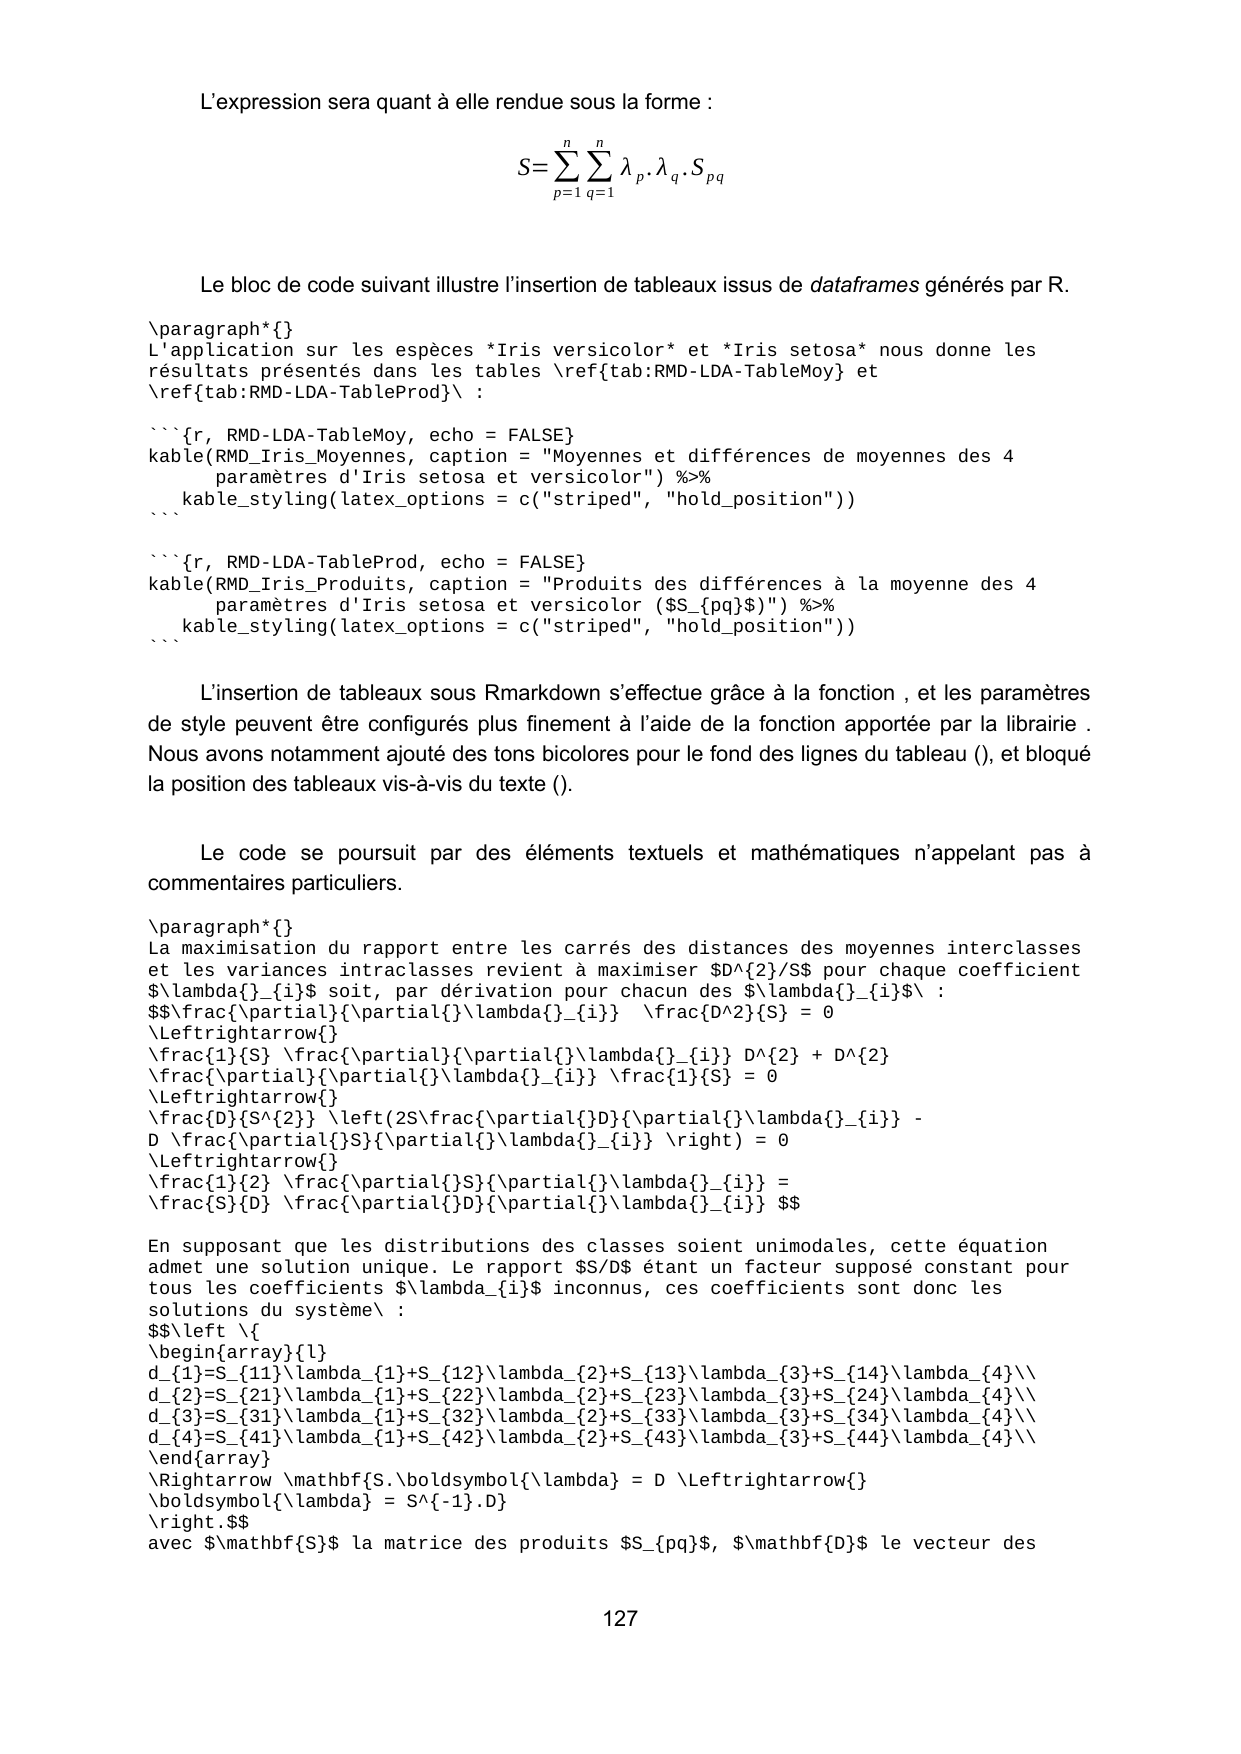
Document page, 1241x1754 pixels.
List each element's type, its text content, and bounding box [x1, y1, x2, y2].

text kable(RMD_Iris_Moyennes, caption = "Moyennes et différences de moyennes des 4 [148, 447, 1093, 468]
text $$\frac{\partial}{\partial{}\lambda{}_{i}} \frac{D^2}{S} = 0 [148, 1003, 1093, 1024]
text \frac{S}{D} \frac{\partial{}D}{\partial{}\lambda{}_{i}} $$ [148, 1194, 1093, 1215]
text \begin{array}{l} [148, 1343, 1093, 1364]
text Le bloc de code suivant illustre l’insertion de tableaux issus de dataframes générés par R. [148, 271, 1093, 297]
text D \frac{\partial{}S}{\partial{}\lambda{}_{i}} \right) = 0 [148, 1130, 1093, 1152]
text L’expression sera quant à elle rendue sous la forme : [148, 88, 1093, 114]
text $\lambda{}_{i}$ soit, par dérivation pour chacun des $\lambda{}_{i}$\ : [148, 982, 1093, 1003]
text paramètres d'Iris setosa et versicolor") %>% [148, 468, 1093, 489]
text La maximisation du rapport entre les carrés des distances des moyennes interclasses [148, 939, 1093, 960]
text L’insertion de tableaux sous Rmarkdown s’effectue grâce à la fonction , et les paramètres de style peuvent être configurés plus finement à l’aide de la fonction apportée par la librairie . Nous avons notamment ajouté des tons bicolores pour le fond des lignes du tableau (), et bloqué la position des tableaux vis-à-vis du texte (). [148, 680, 1093, 796]
text \right.$$ [148, 1513, 1093, 1534]
text \frac{\partial}{\partial{}\lambda{}_{i}} \frac{1}{S} = 0 [148, 1067, 1093, 1088]
text En supposant que les distributions des classes soient unimodales, cette équation [148, 1237, 1093, 1258]
text L'application sur les espèces *Iris versicolor* et *Iris setosa* nous donne les [148, 341, 1093, 362]
text $$\left \{ [148, 1322, 1093, 1343]
text Le code se poursuit par des éléments textuels et mathématiques n’appelant pas à commentaires particuliers. [148, 839, 1093, 895]
text d_{3}=S_{31}\lambda_{1}+S_{32}\lambda_{2}+S_{33}\lambda_{3}+S_{34}\lambda_{4}\\ [148, 1407, 1093, 1428]
text \frac{D}{S^{2}} \left(2S\frac{\partial{}D}{\partial{}\lambda{}_{i}} - [148, 1109, 1093, 1130]
text kable_styling(latex_options = c("striped", "hold_position")) [148, 489, 1093, 511]
text résultats présentés dans les tables \ref{tab:RMD-LDA-TableMoy} et [148, 362, 1093, 383]
text d_{4}=S_{41}\lambda_{1}+S_{42}\lambda_{2}+S_{43}\lambda_{3}+S_{44}\lambda_{4}\\ [148, 1428, 1093, 1449]
text kable_styling(latex_options = c("striped", "hold_position")) [148, 617, 1093, 638]
text \Leftrightarrow{} [148, 1088, 1093, 1109]
text \paragraph*{} [148, 918, 1093, 939]
text \frac{1}{S} \frac{\partial}{\partial{}\lambda{}_{i}} D^{2} + D^{2} [148, 1045, 1093, 1067]
text \boldsymbol{\lambda} = S^{-1}.D} [148, 1492, 1093, 1513]
text d_{1}=S_{11}\lambda_{1}+S_{12}\lambda_{2}+S_{13}\lambda_{3}+S_{14}\lambda_{4}\\ [148, 1364, 1093, 1385]
text \end{array} [148, 1449, 1093, 1470]
text et les variances intraclasses revient à maximiser $D^{2}/S$ pour chaque coefficient [148, 960, 1093, 982]
text \paragraph*{} [148, 319, 1093, 341]
text d_{2}=S_{21}\lambda_{1}+S_{22}\lambda_{2}+S_{23}\lambda_{3}+S_{24}\lambda_{4}\\ [148, 1385, 1093, 1407]
text tous les coefficients $\lambda_{i}$ inconnus, ces coefficients sont donc les [148, 1279, 1093, 1300]
text admet une solution unique. Le rapport $S/D$ étant un facteur supposé constant pour [148, 1258, 1093, 1279]
text \Rightarrow \mathbf{S.\boldsymbol{\lambda} = D \Leftrightarrow{} [148, 1470, 1093, 1492]
text kable(RMD_Iris_Produits, caption = "Produits des différences à la moyenne des 4 [148, 574, 1093, 596]
text ```{r, RMD-LDA-TableProd, echo = FALSE} [148, 553, 1093, 574]
text \Leftrightarrow{} [148, 1024, 1093, 1045]
text \ref{tab:RMD-LDA-TableProd}\ : [148, 383, 1093, 404]
text ``` [148, 638, 1093, 659]
text ``` [148, 511, 1093, 532]
text ```{r, RMD-LDA-TableMoy, echo = FALSE} [148, 426, 1093, 447]
text solutions du système\ : [148, 1300, 1093, 1322]
text \Leftrightarrow{} [148, 1152, 1093, 1173]
text paramètres d'Iris setosa et versicolor ($S_{pq}$)") %>% [148, 596, 1093, 617]
text \frac{1}{2} \frac{\partial{}S}{\partial{}\lambda{}_{i}} = [148, 1173, 1093, 1194]
text avec $\mathbf{S}$ la matrice des produits $S_{pq}$, $\mathbf{D}$ le vecteur des [148, 1534, 1093, 1555]
